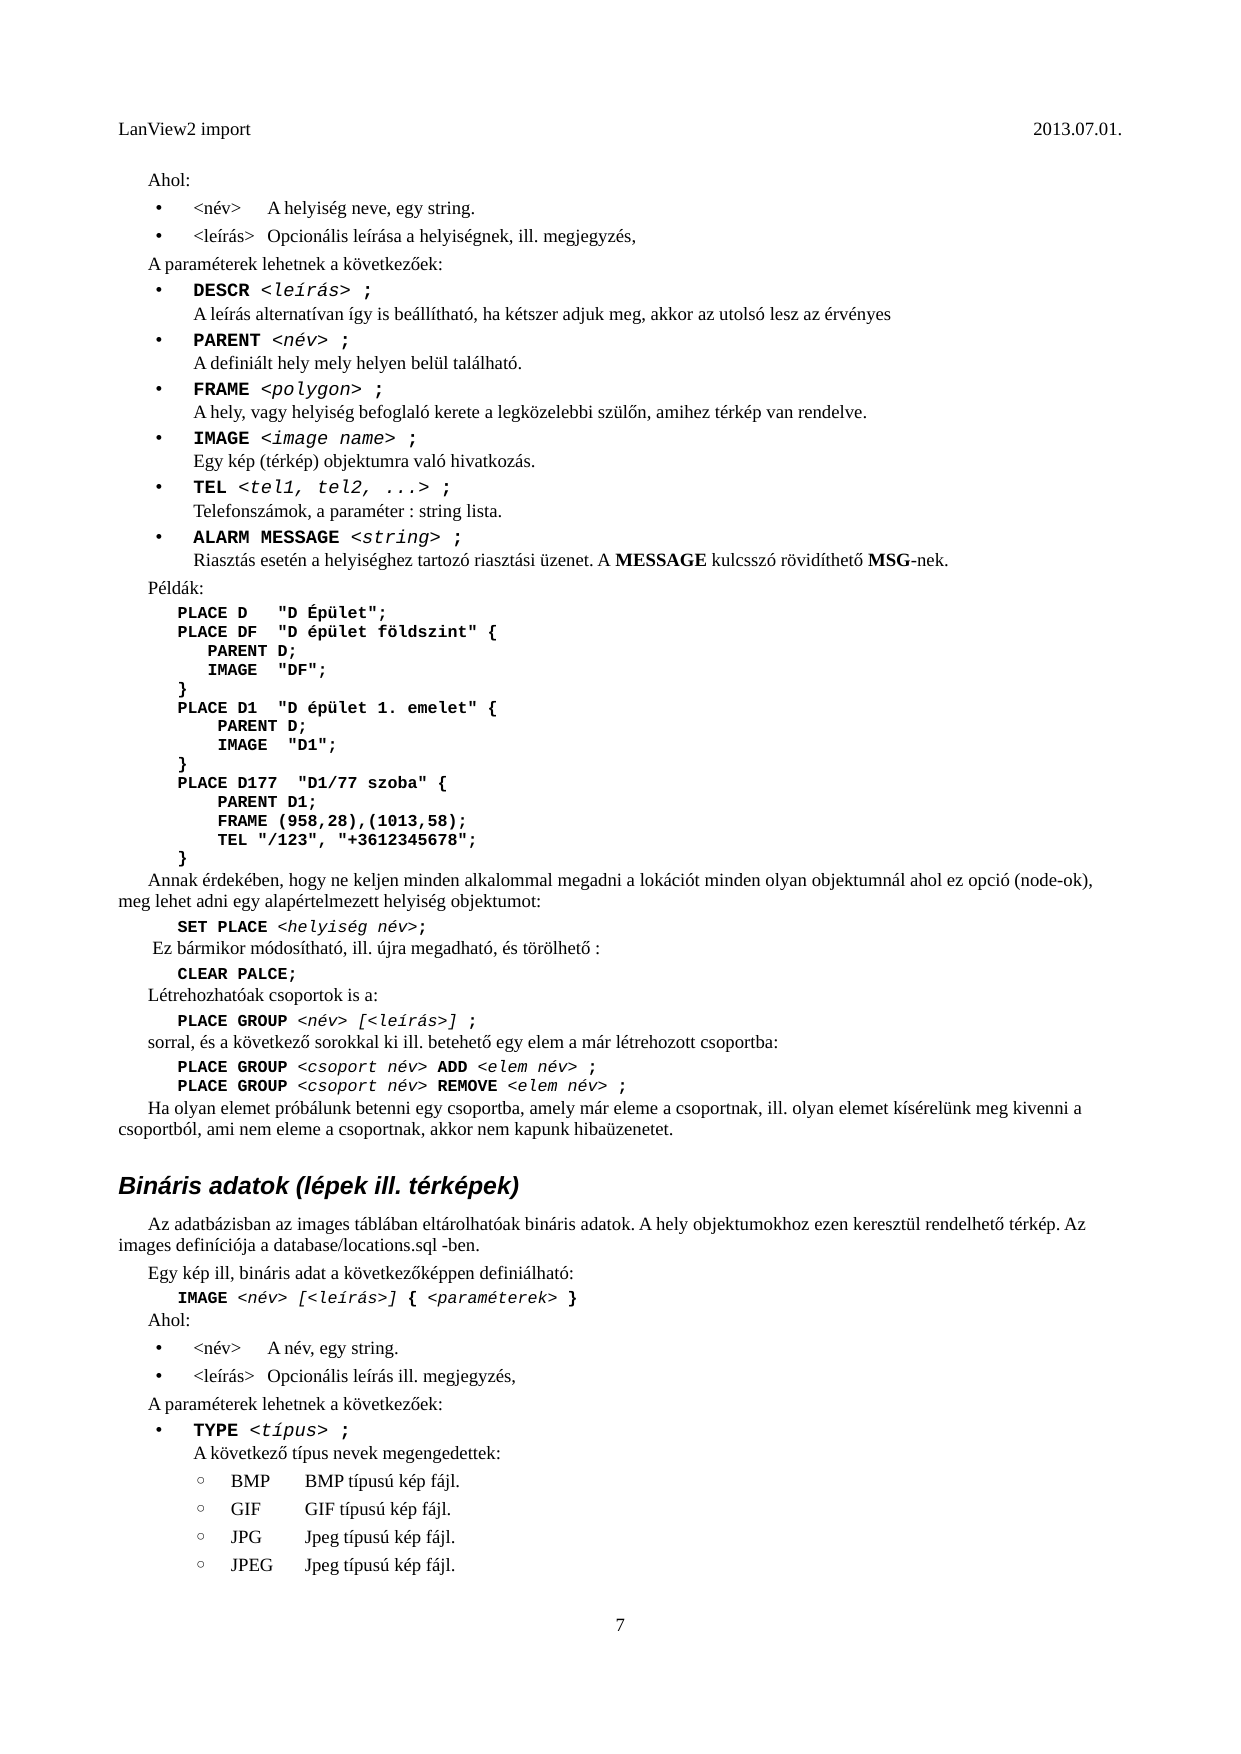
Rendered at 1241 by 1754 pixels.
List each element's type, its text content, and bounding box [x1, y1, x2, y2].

text Ahol: [118, 169, 1122, 191]
text CLEAR PALCE; [177, 965, 1122, 984]
text } [177, 680, 1122, 699]
text PARENT D; [177, 643, 1122, 661]
text PARENT D; [177, 718, 1122, 737]
text PARENT D1; [177, 793, 1122, 812]
text A paraméterek lehetnek a következőek: [118, 253, 1122, 275]
text Példák: [118, 577, 1122, 598]
list JPEG Jpeg típusú kép fájl. [193, 1554, 1122, 1576]
text PLACE D "D Épület"; [177, 605, 1122, 624]
list <leírás> Opcionális leírás ill. megjegyzés, [156, 1365, 1122, 1386]
text Egy kép ill, bináris adat a következőképpen definiálható: [118, 1262, 1122, 1283]
text IMAGE "DF"; [177, 661, 1122, 680]
text } [177, 756, 1122, 774]
list PARENT <név> ; A definiált hely mely helyen belül található. [156, 331, 1122, 373]
list DESCR <leírás> ; A leírás alternatívan így is beállítható, ha kétszer adjuk meg, akkor az utolsó lesz az érvényes [156, 281, 1122, 324]
subtitle Bináris adatok (lépek ill. térképek) [118, 1171, 1122, 1200]
text A paraméterek lehetnek a következőek: [118, 1393, 1122, 1414]
text PLACE D1 "D épület 1. emelet" { [177, 699, 1122, 718]
list FRAME <polygon> ; A hely, vagy helyiség befoglaló kerete a legközelebbi szülőn, amihez térkép van rendelve. [156, 380, 1122, 423]
text IMAGE "D1"; [177, 737, 1122, 756]
text Ahol: [118, 1309, 1122, 1330]
text Az adatbázisban az images táblában eltárolhatóak bináris adatok. A hely objektumokhoz ezen keresztül rendelhető térkép. Az images definíciója a database/locations.sql -ben. [118, 1212, 1122, 1256]
text PLACE GROUP <csoport név> ADD <elem név> ; [177, 1059, 1122, 1078]
list IMAGE <image name> ; Egy kép (térkép) objektumra való hivatkozás. [156, 429, 1122, 472]
list BMP BMP típusú kép fájl. [193, 1470, 1122, 1492]
text PLACE GROUP <csoport név> REMOVE <elem név> ; [177, 1078, 1122, 1097]
text Ez bármikor módosítható, ill. újra megadható, és törölhető : [118, 937, 1122, 959]
text TEL "/123", "+3612345678"; [177, 831, 1122, 850]
text sorral, és a következő sorokkal ki ill. betehető egy elem a már létrehozott csoportba: [118, 1031, 1122, 1053]
text Annak érdekében, hogy ne keljen minden alkalommal megadni a lokációt minden olyan objektumnál ahol ez opció (node-ok), meg lehet adni egy alapértelmezett helyiség objektumot: [118, 869, 1122, 912]
text Ha olyan elemet próbálunk betenni egy csoportba, amely már eleme a csoportnak, ill. olyan elemet kísérelünk meg kivenni a csoportból, ami nem eleme a csoportnak, akkor nem kapunk hibaüzenetet. [118, 1097, 1122, 1140]
text IMAGE <név> [<leírás>] { <paraméterek> } [177, 1290, 1122, 1309]
list <név> A helyiség neve, egy string. [156, 197, 1122, 219]
text PLACE GROUP <név> [<leírás>] ; [177, 1012, 1122, 1031]
list <leírás> Opcionális leírása a helyiségnek, ill. megjegyzés, [156, 225, 1122, 247]
text Létrehozhatóak csoportok is a: [118, 984, 1122, 1006]
list GIF GIF típusú kép fájl. [193, 1498, 1122, 1520]
text FRAME (958,28),(1013,58); [177, 812, 1122, 831]
text PLACE DF "D épület földszint" { [177, 624, 1122, 643]
text PLACE D177 "D1/77 szoba" { [177, 774, 1122, 793]
list JPG Jpeg típusú kép fájl. [193, 1526, 1122, 1548]
list <név> A név, egy string. [156, 1337, 1122, 1358]
text SET PLACE <helyiség név>; [177, 918, 1122, 937]
list ALARM MESSAGE <string> ; Riasztás esetén a helyiséghez tartozó riasztási üzenet. A MESSAGE kulcsszó rövidíthető MSG-nek. [156, 528, 1122, 570]
text } [177, 850, 1122, 869]
list TYPE <típus> ; A következő típus nevek megengedettek: [156, 1421, 1122, 1464]
list TEL <tel1, tel2, ...> ; Telefonszámok, a paraméter : string lista. [156, 478, 1122, 521]
